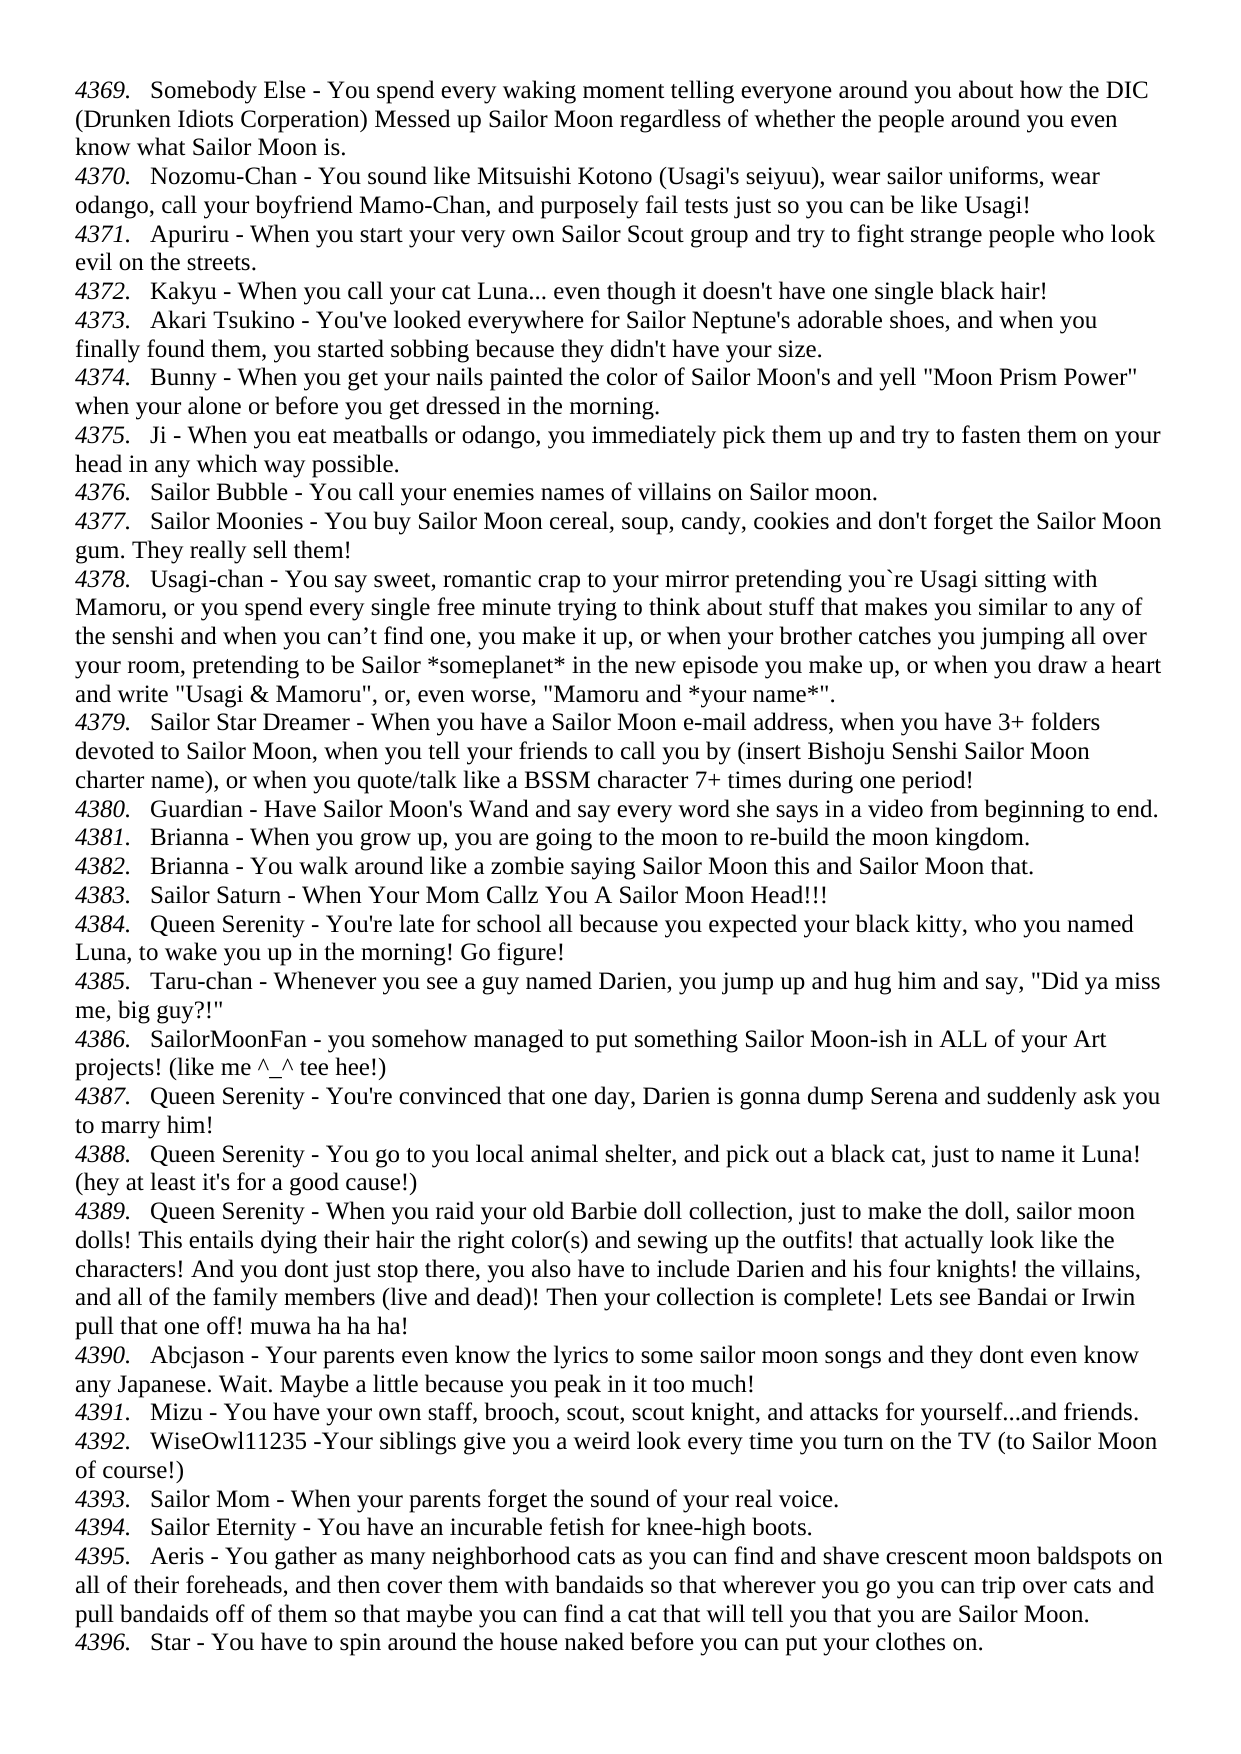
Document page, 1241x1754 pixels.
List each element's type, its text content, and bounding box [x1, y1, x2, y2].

list Sailor Moonies - You buy Sailor Moon cereal, soup, candy, cookies and don't forget the Sailor Moon gum. They really sell them! [75, 506, 1165, 564]
list Sailor Star Dreamer - When you have a Sailor Moon e-mail address, when you have 3+ folders devoted to Sailor Moon, when you tell your friends to call you by (insert Bishoju Senshi Sailor Moon charter name), or when you quote/talk like a BSSM character 7+ times during one period! [75, 707, 1165, 794]
list Taru-chan - Whenever you see a guy named Darien, you jump up and hug him and say, "Did ya miss me, big guy?!" [75, 966, 1165, 1024]
list Bunny - When you get your nails painted the color of Sailor Moon's and yell "Moon Prism Power" when your alone or before you get dressed in the morning. [75, 362, 1165, 420]
list Kakyu - When you call your cat Luna... even though it doesn't have one single black hair! [75, 276, 1165, 305]
list Guardian - Have Sailor Moon's Wand and say every word she says in a video from beginning to end. [75, 794, 1165, 822]
list Queen Serenity - You're convinced that one day, Darien is gonna dump Serena and suddenly ask you to marry him! [75, 1081, 1165, 1139]
list Usagi-chan - You say sweet, romantic crap to your mirror pretending you`re Usagi sitting with Mamoru, or you spend every single free minute trying to think about stuff that makes you similar to any of the senshi and when you can’t find one, you make it up, or when your brother catches you jumping all over your room, pretending to be Sailor *someplanet* in the new episode you make up, or when you draw a heart and write "Usagi & Mamoru", or, even worse, "Mamoru and *your name*". [75, 564, 1165, 707]
list Queen Serenity - You're late for school all because you expected your black kitty, who you named Luna, to wake you up in the morning! Go figure! [75, 909, 1165, 966]
list Sailor Bubble - You call your enemies names of villains on Sailor moon. [75, 477, 1165, 506]
list Sailor Mom - When your parents forget the sound of your real voice. [75, 1484, 1165, 1512]
list Sailor Saturn - When Your Mom Callz You A Sailor Moon Head!!! [75, 880, 1165, 909]
list Somebody Else - You spend every waking moment telling everyone around you about how the DIC (Drunken Idiots Corperation) Messed up Sailor Moon regardless of whether the people around you even know what Sailor Moon is. [75, 75, 1165, 161]
list Akari Tsukino - You've looked everywhere for Sailor Neptune's adorable shoes, and when you finally found them, you started sobbing because they didn't have your size. [75, 305, 1165, 362]
list Brianna - When you grow up, you are going to the moon to re-build the moon kingdom. [75, 822, 1165, 851]
list Nozomu-Chan - You sound like Mitsuishi Kotono (Usagi's seiyuu), wear sailor uniforms, wear odango, call your boyfriend Mamo-Chan, and purposely fail tests just so you can be like Usagi! [75, 161, 1165, 219]
list WiseOwl11235 -Your siblings give you a weird look every time you turn on the TV (to Sailor Moon of course!) [75, 1426, 1165, 1484]
list Mizu - You have your own staff, brooch, scout, scout knight, and attacks for yourself...and friends. [75, 1397, 1165, 1426]
list Abcjason - Your parents even know the lyrics to some sailor moon songs and they dont even know any Japanese. Wait. Maybe a little because you peak in it too much! [75, 1340, 1165, 1397]
list Ji - When you eat meatballs or odango, you immediately pick them up and try to fasten them on your head in any which way possible. [75, 420, 1165, 477]
list Queen Serenity - You go to you local animal shelter, and pick out a black cat, just to name it Luna! (hey at least it's for a good cause!) [75, 1139, 1165, 1196]
list Star - You have to spin around the house naked before you can put your clothes on. [75, 1627, 1165, 1656]
list Aeris - You gather as many neighborhood cats as you can find and shave crescent moon baldspots on all of their foreheads, and then cover them with bandaids so that wherever you go you can trip over cats and pull bandaids off of them so that maybe you can find a cat that will tell you that you are Sailor Moon. [75, 1541, 1165, 1627]
list Apuriru - When you start your very own Sailor Scout group and try to fight strange people who look evil on the streets. [75, 219, 1165, 276]
list Queen Serenity - When you raid your old Barbie doll collection, just to make the doll, sailor moon dolls! This entails dying their hair the right color(s) and sewing up the outfits! that actually look like the characters! And you dont just stop there, you also have to include Darien and his four knights! the villains, and all of the family members (live and dead)! Then your collection is complete! Lets see Bandai or Irwin pull that one off! muwa ha ha ha! [75, 1196, 1165, 1340]
list SailorMoonFan - you somehow managed to put something Sailor Moon-ish in ALL of your Art projects! (like me ^_^ tee hee!) [75, 1024, 1165, 1081]
list Brianna - You walk around like a zombie saying Sailor Moon this and Sailor Moon that. [75, 851, 1165, 880]
list Sailor Eternity - You have an incurable fetish for knee-high boots. [75, 1512, 1165, 1541]
